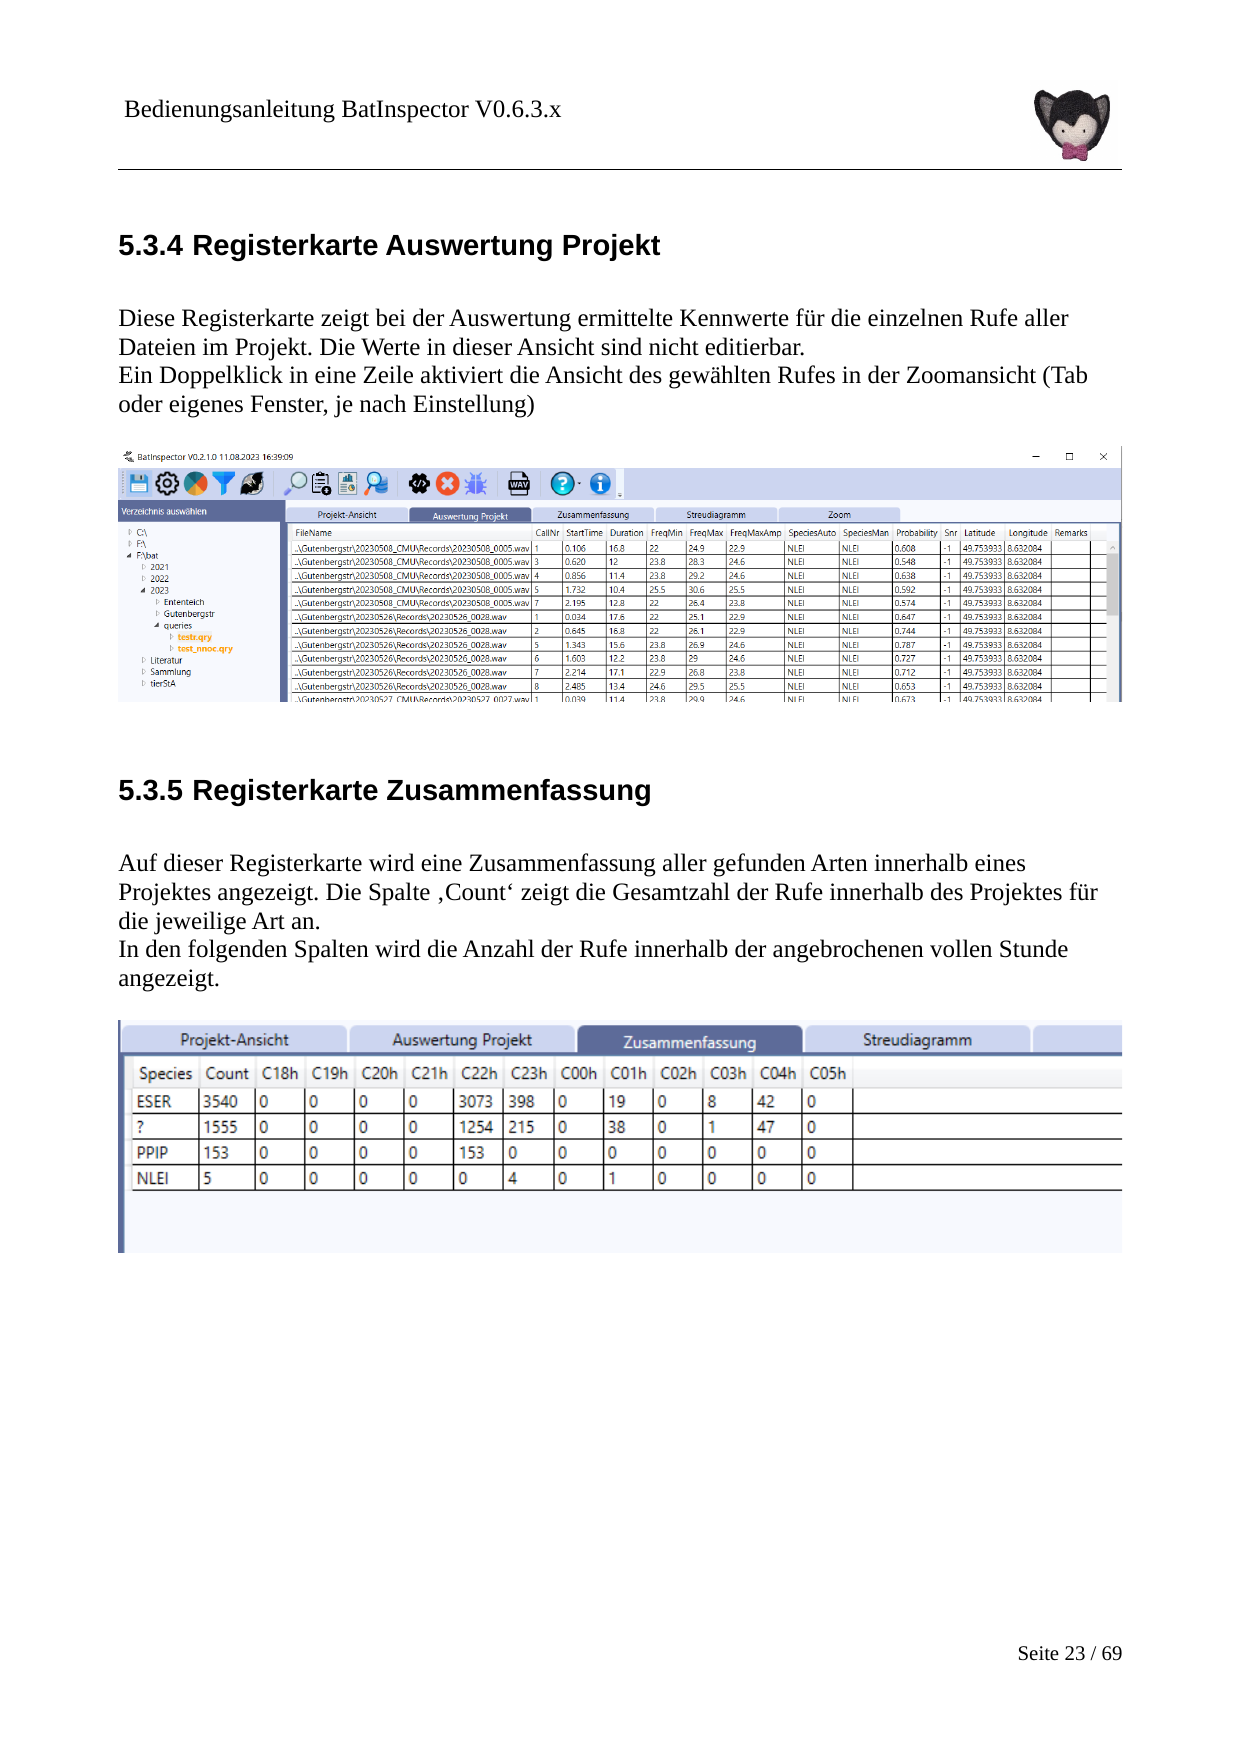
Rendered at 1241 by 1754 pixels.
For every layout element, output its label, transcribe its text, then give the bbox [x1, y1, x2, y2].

text Auf dieser Registerkarte wird eine Zusammenfassung aller gefunden Arten innerhalb eines Projektes angezeigt. Die Spalte ‚Count‘ zeigt die Gesamtzahl der Rufe innerhalb des Projektes für die jeweilige Art an. [118, 848, 1122, 934]
text Diese Registerkarte zeigt bei der Auswertung ermittelte Kennwerte für die einzelnen Rufe aller Dateien im Projekt. Die Werte in dieser Ansicht sind nicht editierbar. [118, 303, 1122, 361]
picture [118, 1020, 1123, 1253]
text In den folgenden Spalten wird die Anzahl der Rufe innerhalb der angebrochenen vollen Stunde angezeigt. [118, 934, 1122, 992]
text Ein Doppelklick in eine Zeile aktiviert die Ansicht des gewählten Rufes in der Zoomansicht (Tab oder eigenes Fenster, je nach Einstellung) [118, 361, 1122, 418]
subtitle Registerkarte Auswertung Projekt [118, 228, 1122, 262]
picture [1030, 80, 1119, 169]
picture [118, 446, 1123, 702]
subtitle Registerkarte Zusammenfassung [118, 773, 1122, 807]
